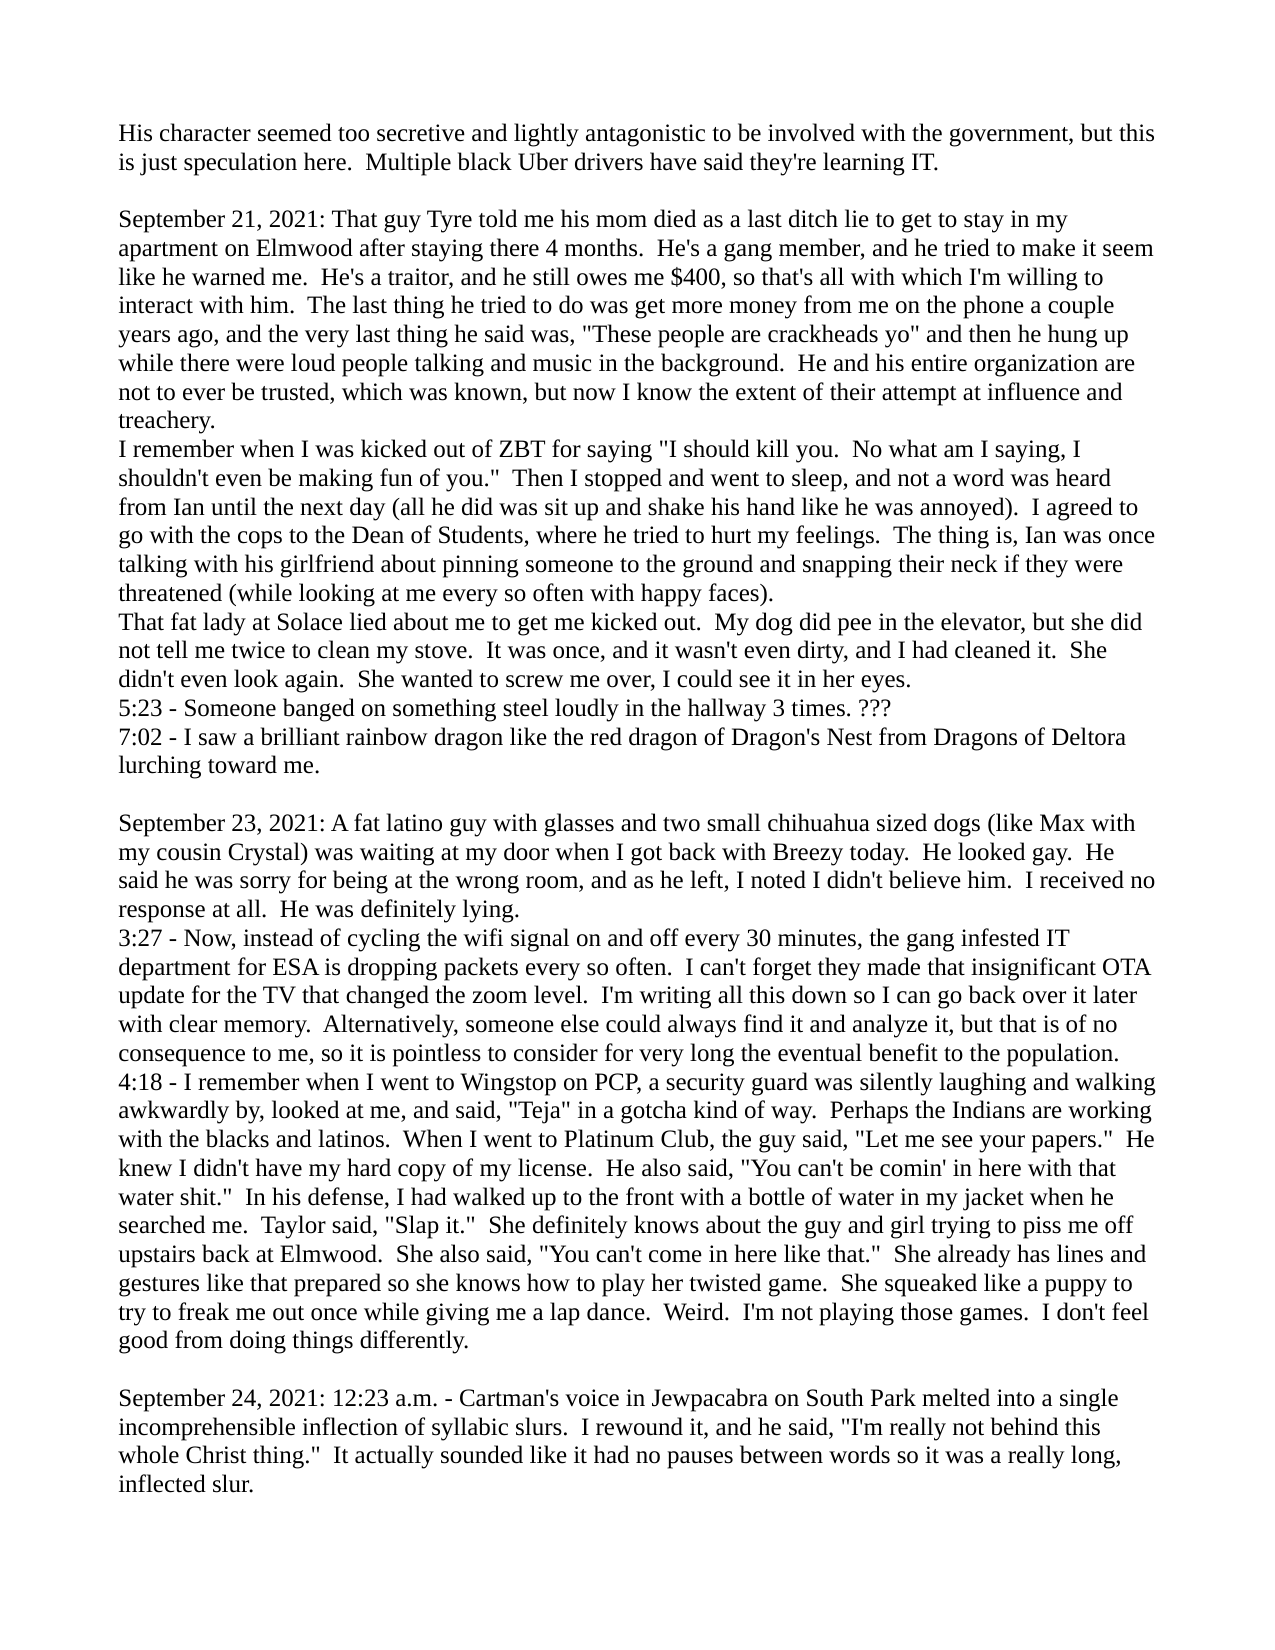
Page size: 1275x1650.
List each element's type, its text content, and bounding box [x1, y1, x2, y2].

text 3:27 - Now, instead of cycling the wifi signal on and off every 30 minutes, the gang infested IT department for ESA is dropping packets every so often. I can't forget they made that insignificant OTA update for the TV that changed the zoom level. I'm writing all this down so I can go back over it later with clear memory. Alternatively, someone else could always find it and analyze it, but that is of no consequence to me, so it is pointless to consider for very long the eventual benefit to the population. [118, 923, 1157, 1067]
text That fat lady at Solace lied about me to get me kicked out. My dog did pee in the elevator, but she did not tell me twice to clean my stove. It was once, and it wasn't even dirty, and I had cleaned it. She didn't even look again. She wanted to screw me over, I could see it in her eyes. [118, 607, 1157, 693]
text 5:23 - Someone banged on something steel loudly in the hallway 3 times. ??? [118, 693, 1157, 722]
text September 24, 2021: 12:23 a.m. - Cartman's voice in Jewpacabra on South Park melted into a single incomprehensible inflection of syllabic slurs. I rewound it, and he said, "I'm really not behind this whole Christ thing." It actually sounded like it had no pauses between words so it was a really long, inflected slur. [118, 1383, 1157, 1498]
text 4:18 - I remember when I went to Wingstop on PCP, a security guard was silently laughing and walking awkwardly by, looked at me, and said, "Teja" in a gotcha kind of way. Perhaps the Indians are working with the blacks and latinos. When I went to Platinum Club, the guy said, "Let me see your papers." He knew I didn't have my hard copy of my license. He also said, "You can't be comin' in here with that water shit." In his defense, I had walked up to the front with a bottle of water in my jacket when he searched me. Taylor said, "Slap it." She definitely knows about the guy and girl trying to piss me off upstairs back at Elmwood. She also said, "You can't come in here like that." She already has lines and gestures like that prepared so she knows how to play her twisted game. She squeaked like a puppy to try to freak me out once while giving me a lap dance. Weird. I'm not playing those games. I don't feel good from doing things differently. [118, 1067, 1157, 1354]
text September 23, 2021: A fat latino guy with glasses and two small chihuahua sized dogs (like Max with my cousin Crystal) was waiting at my door when I got back with Breezy today. He looked gay. He said he was sorry for being at the wrong room, and as he left, I noted I didn't believe him. I received no response at all. He was definitely lying. [118, 808, 1157, 923]
text 7:02 - I saw a brilliant rainbow dragon like the red dragon of Dragon's Nest from Dragons of Deltora lurching toward me. [118, 722, 1157, 779]
text His character seemed too secretive and lightly antagonistic to be involved with the government, but this is just speculation here. Multiple black Uber drivers have said they're learning IT. [118, 118, 1157, 176]
text September 21, 2021: That guy Tyre told me his mom died as a last ditch lie to get to stay in my apartment on Elmwood after staying there 4 months. He's a gang member, and he tried to make it seem like he warned me. He's a traitor, and he still owes me $400, so that's all with which I'm willing to interact with him. The last thing he tried to do was get more money from me on the phone a couple years ago, and the very last thing he said was, "These people are crackheads yo" and then he hung up while there were loud people talking and music in the background. He and his entire organization are not to ever be trusted, which was known, but now I know the extent of their attempt at influence and treachery. [118, 204, 1157, 434]
text I remember when I was kicked out of ZBT for saying "I should kill you. No what am I saying, I shouldn't even be making fun of you." Then I stopped and went to sleep, and not a word was heard from Ian until the next day (all he did was sit up and shake his hand like he was annoyed). I agreed to go with the cops to the Dean of Students, where he tried to hurt my feelings. The thing is, Ian was once talking with his girlfriend about pinning someone to the ground and snapping their neck if they were threatened (while looking at me every so often with happy faces). [118, 434, 1157, 607]
